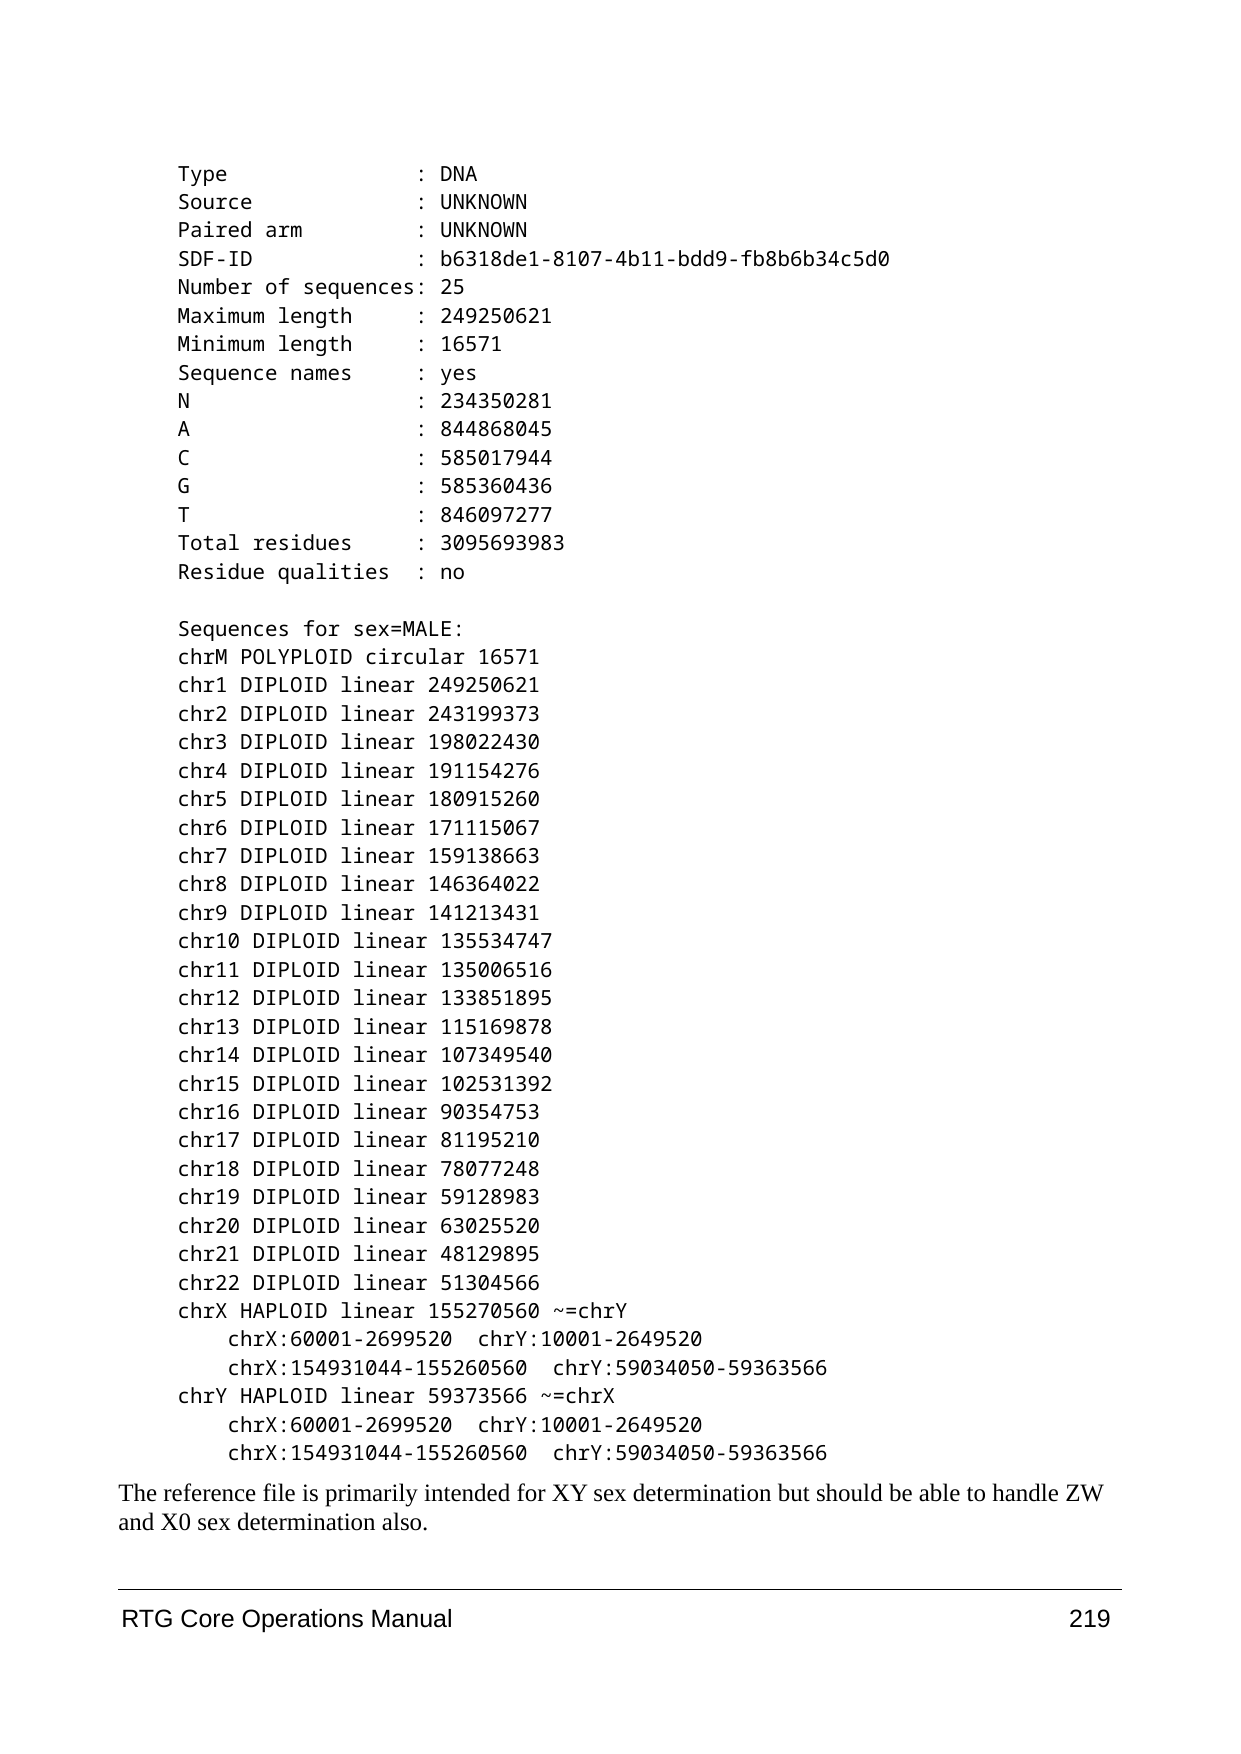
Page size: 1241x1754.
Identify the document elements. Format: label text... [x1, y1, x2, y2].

text T : 846097277 [177, 500, 1122, 528]
text chrM POLYPLOID circular 16571 [177, 642, 1122, 671]
text chr22 DIPLOID linear 51304566 [177, 1268, 1122, 1296]
text chr21 DIPLOID linear 48129895 [177, 1239, 1122, 1268]
text chr15 DIPLOID linear 102531392 [177, 1069, 1122, 1097]
text Minimum length : 16571 [177, 329, 1122, 358]
text Sequences for sex=MALE: [177, 614, 1122, 642]
text chr20 DIPLOID linear 63025520 [177, 1211, 1122, 1239]
text chr10 DIPLOID linear 135534747 [177, 926, 1122, 955]
text A : 844868045 [177, 414, 1122, 443]
text chr4 DIPLOID linear 191154276 [177, 756, 1122, 784]
text chrX:60001-2699520 chrY:10001-2649520 [177, 1324, 1122, 1353]
text chr14 DIPLOID linear 107349540 [177, 1040, 1122, 1069]
text chr11 DIPLOID linear 135006516 [177, 955, 1122, 983]
text chr19 DIPLOID linear 59128983 [177, 1182, 1122, 1211]
text Paired arm : UNKNOWN [177, 216, 1122, 244]
text Maximum length : 249250621 [177, 301, 1122, 329]
text Total residues : 3095693983 [177, 528, 1122, 557]
text chrX HAPLOID linear 155270560 ~=chrY [177, 1296, 1122, 1324]
text Type : DNA [177, 159, 1122, 187]
text chrX:60001-2699520 chrY:10001-2649520 [177, 1410, 1122, 1438]
text chr13 DIPLOID linear 115169878 [177, 1012, 1122, 1040]
text chr9 DIPLOID linear 141213431 [177, 898, 1122, 926]
text chr18 DIPLOID linear 78077248 [177, 1154, 1122, 1182]
text chr8 DIPLOID linear 146364022 [177, 869, 1122, 898]
text Sequence names : yes [177, 358, 1122, 386]
text C : 585017944 [177, 443, 1122, 471]
text chr1 DIPLOID linear 249250621 [177, 671, 1122, 699]
text chrX:154931044-155260560 chrY:59034050-59363566 [177, 1438, 1122, 1467]
text SDF-ID : b6318de1-8107-4b11-bdd9-fb8b6b34c5d0 [177, 244, 1122, 272]
text Source : UNKNOWN [177, 187, 1122, 216]
text The reference file is primarily intended for XY sex determination but should be able to handle ZW and X0 sex determination also. [118, 1478, 1122, 1536]
text chrX:154931044-155260560 chrY:59034050-59363566 [177, 1353, 1122, 1381]
text chr17 DIPLOID linear 81195210 [177, 1126, 1122, 1154]
text chrY HAPLOID linear 59373566 ~=chrX [177, 1381, 1122, 1410]
text Number of sequences: 25 [177, 272, 1122, 301]
text chr6 DIPLOID linear 171115067 [177, 813, 1122, 841]
text chr2 DIPLOID linear 243199373 [177, 699, 1122, 727]
text chr7 DIPLOID linear 159138663 [177, 841, 1122, 869]
text chr5 DIPLOID linear 180915260 [177, 784, 1122, 813]
text Residue qualities : no [177, 557, 1122, 585]
text chr12 DIPLOID linear 133851895 [177, 983, 1122, 1012]
text chr3 DIPLOID linear 198022430 [177, 727, 1122, 756]
text G : 585360436 [177, 471, 1122, 500]
text chr16 DIPLOID linear 90354753 [177, 1097, 1122, 1126]
text N : 234350281 [177, 386, 1122, 414]
